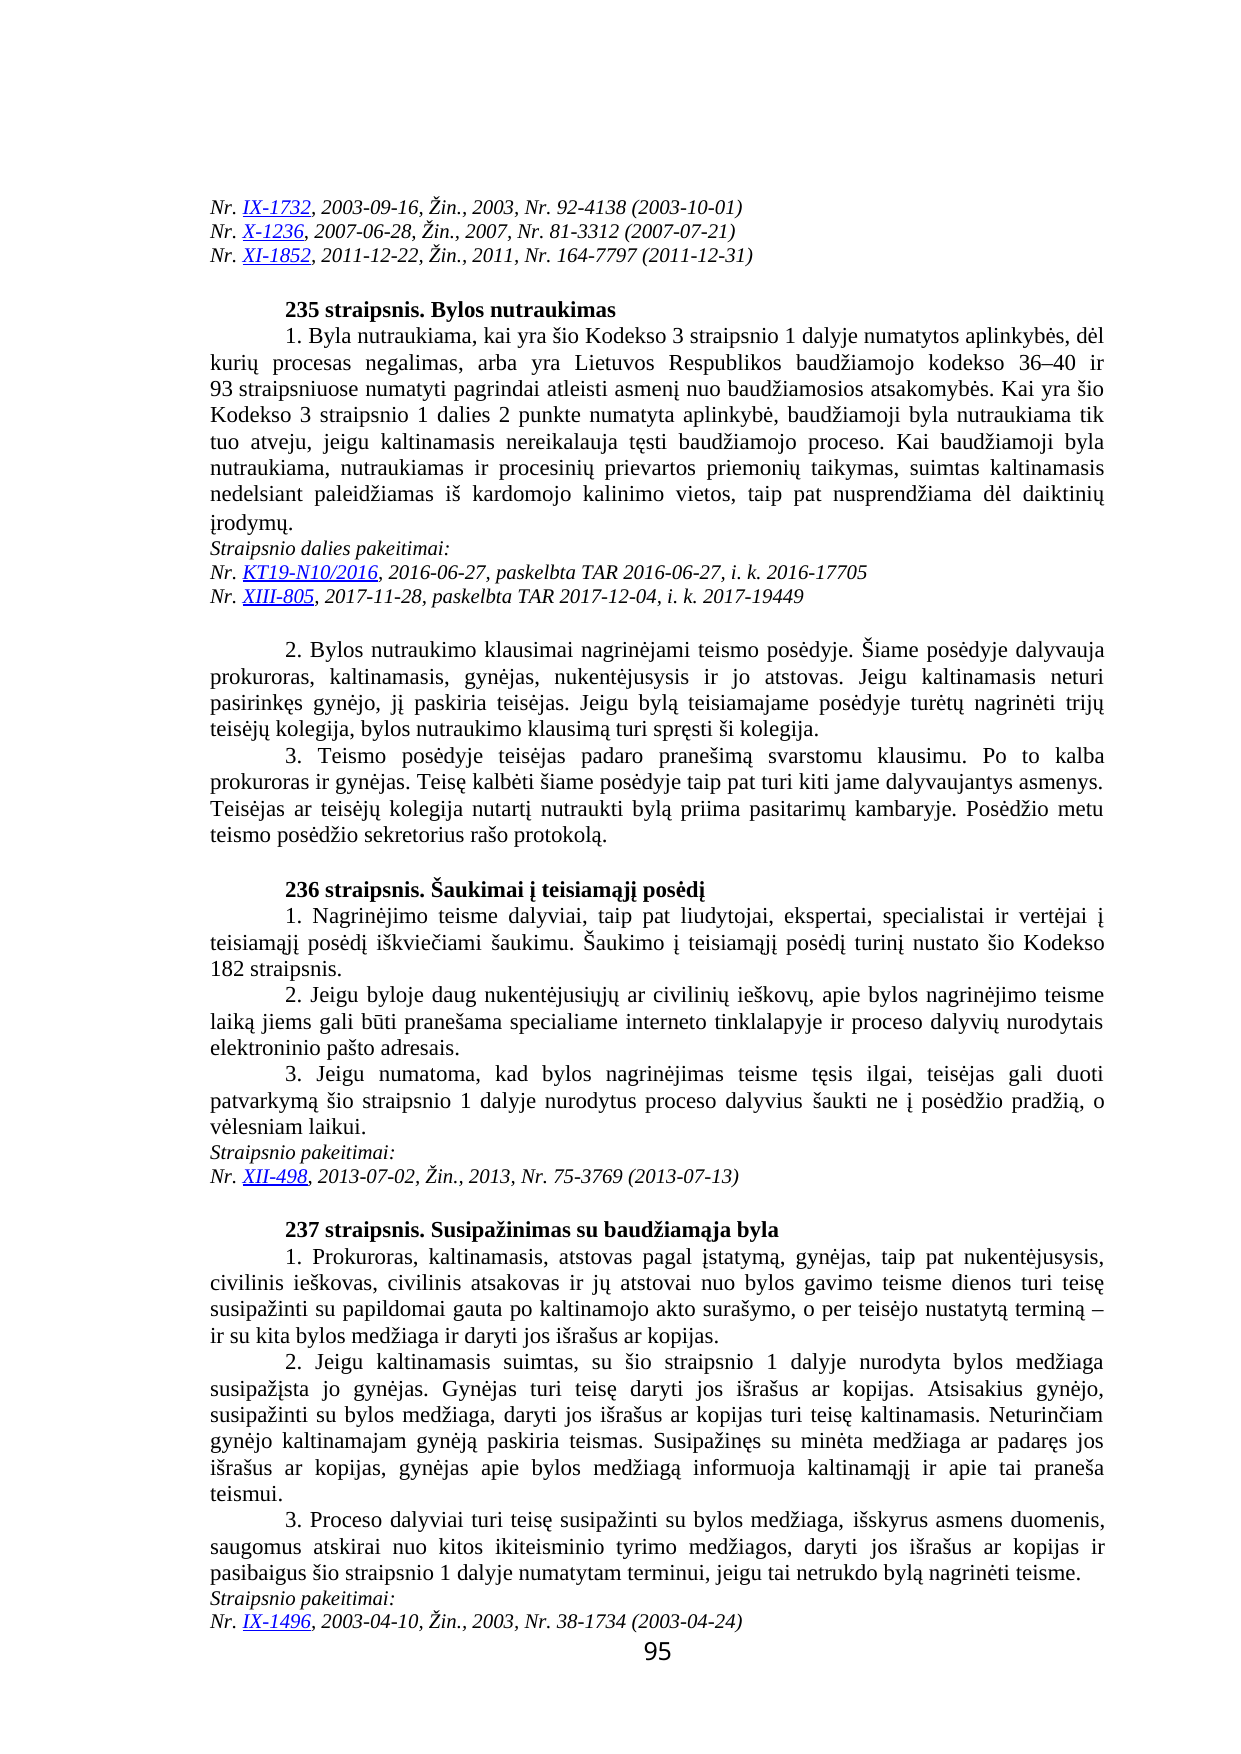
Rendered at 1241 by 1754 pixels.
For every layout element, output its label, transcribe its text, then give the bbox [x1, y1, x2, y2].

text Nr. X-1236, 2007-06-28, Žin., 2007, Nr. 81-3312 (2007-07-21) [210, 219, 1106, 243]
text 3. Jeigu numatoma, kad bylos nagrinėjimas teisme tęsis ilgai, teisėjas gali duoti patvarkymą šio straipsnio 1 dalyje nurodytus proceso dalyvius šaukti ne į posėdžio pradžią, o vėlesniam laikui. [210, 1061, 1106, 1139]
text 235 straipsnis. Bylos nutraukimas [210, 296, 1106, 322]
text Nr. XIII-805, 2017-11-28, paskelbta TAR 2017-12-04, i. k. 2017-19449 [210, 584, 1106, 608]
text 237 straipsnis. Susipažinimas su baudžiamąja byla [210, 1216, 1106, 1243]
text 1. Byla nutraukiama, kai yra šio Kodekso 3 straipsnio 1 dalyje numatytos aplinkybės, dėl kurių procesas negalimas, arba yra Lietuvos Respublikos baudžiamojo kodekso 36–40 ir 93 straipsniuose numatyti pagrindai atleisti asmenį nuo baudžiamosios atsakomybės. Kai yra šio Kodekso 3 straipsnio 1 dalies 2 punkte numatyta aplinkybė, baudžiamoji byla nutraukiama tik tuo atveju, jeigu kaltinamasis nereikalauja tęsti baudžiamojo proceso. Kai baudžiamoji byla nutraukiama, nutraukiamas ir procesinių prievartos priemonių taikymas, suimtas kaltinamasis nedelsiant paleidžiamas iš kardomojo kalinimo vietos, taip pat nusprendžiama dėl daiktinių įrodymų. [210, 322, 1106, 536]
text 3. Proceso dalyviai turi teisę susipažinti su bylos medžiaga, išskyrus asmens duomenis, saugomus atskirai nuo kitos ikiteisminio tyrimo medžiagos, daryti jos išrašus ar kopijas ir pasibaigus šio straipsnio 1 dalyje numatytam terminui, jeigu tai netrukdo bylą nagrinėti teisme. [210, 1506, 1106, 1585]
text 236 straipsnis. Šaukimai į teisiamąjį posėdį [210, 876, 1106, 902]
text Straipsnio pakeitimai: [210, 1139, 1106, 1164]
text Straipsnio pakeitimai: [210, 1585, 1106, 1609]
text 2. Jeigu kaltinamasis suimtas, su šio straipsnio 1 dalyje nurodyta bylos medžiaga susipažįsta jo gynėjas. Gynėjas turi teisę daryti jos išrašus ar kopijas. Atsisakius gynėjo, susipažinti su bylos medžiaga, daryti jos išrašus ar kopijas turi teisę kaltinamasis. Neturinčiam gynėjo kaltinamajam gynėją paskiria teismas. Susipažinęs su minėta medžiaga ar padaręs jos išrašus ar kopijas, gynėjas apie bylos medžiagą informuoja kaltinamąjį ir apie tai praneša teismui. [210, 1348, 1106, 1506]
text 1. Prokuroras, kaltinamasis, atstovas pagal įstatymą, gynėjas, taip pat nukentėjusysis, civilinis ieškovas, civilinis atsakovas ir jų atstovai nuo bylos gavimo teisme dienos turi teisę susipažinti su papildomai gauta po kaltinamojo akto surašymo, o per teisėjo nustatytą terminą – ir su kita bylos medžiaga ir daryti jos išrašus ar kopijas. [210, 1243, 1106, 1348]
text 2. Bylos nutraukimo klausimai nagrinėjami teismo posėdyje. Šiame posėdyje dalyvauja prokuroras, kaltinamasis, gynėjas, nukentėjusysis ir jo atstovas. Jeigu kaltinamasis neturi pasirinkęs gynėjo, jį paskiria teisėjas. Jeigu bylą teisiamajame posėdyje turėtų nagrinėti trijų teisėjų kolegija, bylos nutraukimo klausimą turi spręsti ši kolegija. [210, 636, 1106, 742]
text Straipsnio dalies pakeitimai: [210, 536, 1106, 559]
text 1. Nagrinėjimo teisme dalyviai, taip pat liudytojai, ekspertai, specialistai ir vertėjai į teisiamąjį posėdį iškviečiami šaukimu. Šaukimo į teisiamąjį posėdį turinį nustato šio Kodekso 182 straipsnis. [210, 902, 1106, 981]
text Nr. IX-1496, 2003-04-10, Žin., 2003, Nr. 38-1734 (2003-04-24) [210, 1609, 1106, 1633]
text Nr. XII-498, 2013-07-02, Žin., 2013, Nr. 75-3769 (2013-07-13) [210, 1164, 1106, 1188]
text Nr. IX-1732, 2003-09-16, Žin., 2003, Nr. 92-4138 (2003-10-01) [210, 195, 1106, 219]
text 2. Jeigu byloje daug nukentėjusiųjų ar civilinių ieškovų, apie bylos nagrinėjimo teisme laiką jiems gali būti pranešama specialiame interneto tinklalapyje ir proceso dalyvių nurodytais elektroninio pašto adresais. [210, 981, 1106, 1061]
text Nr. KT19-N10/2016, 2016-06-27, paskelbta TAR 2016-06-27, i. k. 2016-17705 [210, 559, 1106, 584]
text Nr. XI-1852, 2011-12-22, Žin., 2011, Nr. 164-7797 (2011-12-31) [210, 243, 1106, 267]
text 3. Teismo posėdyje teisėjas padaro pranešimą svarstomu klausimu. Po to kalba prokuroras ir gynėjas. Teisę kalbėti šiame posėdyje taip pat turi kiti jame dalyvaujantys asmenys. Teisėjas ar teisėjų kolegija nutartį nutraukti bylą priima pasitarimų kambaryje. Posėdžio metu teismo posėdžio sekretorius rašo protokolą. [210, 742, 1106, 847]
